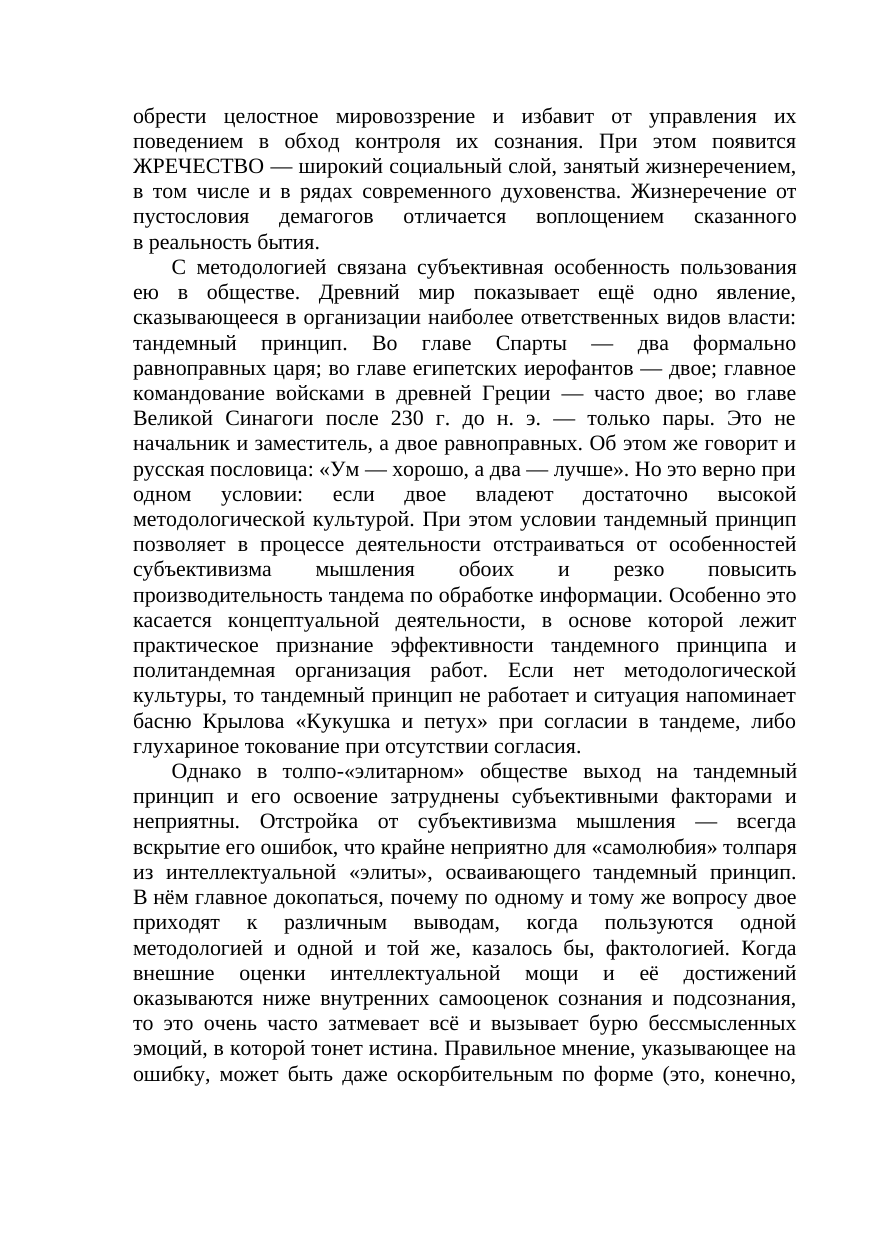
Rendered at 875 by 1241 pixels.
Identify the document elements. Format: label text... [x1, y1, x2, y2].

text Однако в толпо‑«элитарном» обществе выход на тандемный принцип и его освоение затруднены субъективными факторами и неприятны. Отстройка от субъективизма мышления — всегда вскрытие его ошибок, что крайне неприятно для «самолюбия» толпаря из интеллектуальной «элиты», осваивающего тандемный принцип. В нём главное докопаться, почему по одному и тому же вопросу двое приходят к различным выводам, когда пользуются одной методологией и одной и той же, казалось бы, фактологией. Когда внешние оценки интеллектуальной мощи и её достижений оказываются ниже внутренних самооценок сознания и подсознания, то это очень часто затмевает всё и вызывает бурю бессмысленных эмоций, в которой тонет истина. Правильное мнение, указывающее на ошибку, может быть даже оскорбительным по форме (это, конечно, [133, 758, 797, 1086]
text обрести целостное мировоззрение и избавит от управления их поведением в обход контроля их сознания. При этом появится ЖРЕЧЕСТВО — широкий социальный слой, занятый жизнеречением, в том числе и в рядах современного духовенства. Жизнеречение от пустословия демагогов отличается воплощением сказанного в реальность бытия. [133, 103, 797, 254]
text С методологией связана субъективная особенность пользования ею в обществе. Древний мир показывает ещё одно явление, сказывающееся в организации наиболее ответственных видов власти: тандемный принцип. Во главе Спарты — два формально равноправных царя; во главе египетских иерофантов — двое; главное командование войсками в древней Греции — часто двое; во главе Великой Синагоги после 230 г. до н. э. — только пары. Это не начальник и заместитель, а двое равноправных. Об этом же говорит и русская пословица: «Ум — хорошо, а два — лучше». Но это верно при одном условии: если двое владеют достаточно высокой методологической культурой. При этом условии тандемный принцип позволяет в процессе деятельности отстраиваться от особенностей субъективизма мышления обоих и резко повысить производительность тандема по обработке информации. Особенно это касается концептуальной деятельности, в основе которой лежит практическое признание эффективности тандемного принципа и политандемная организация работ. Если нет методологической культуры, то тандемный принцип не работает и ситуация напоминает басню Крылова «Кукушка и петух» при согласии в тандеме, либо глухариное токование при отсутствии согласия. [133, 254, 797, 758]
